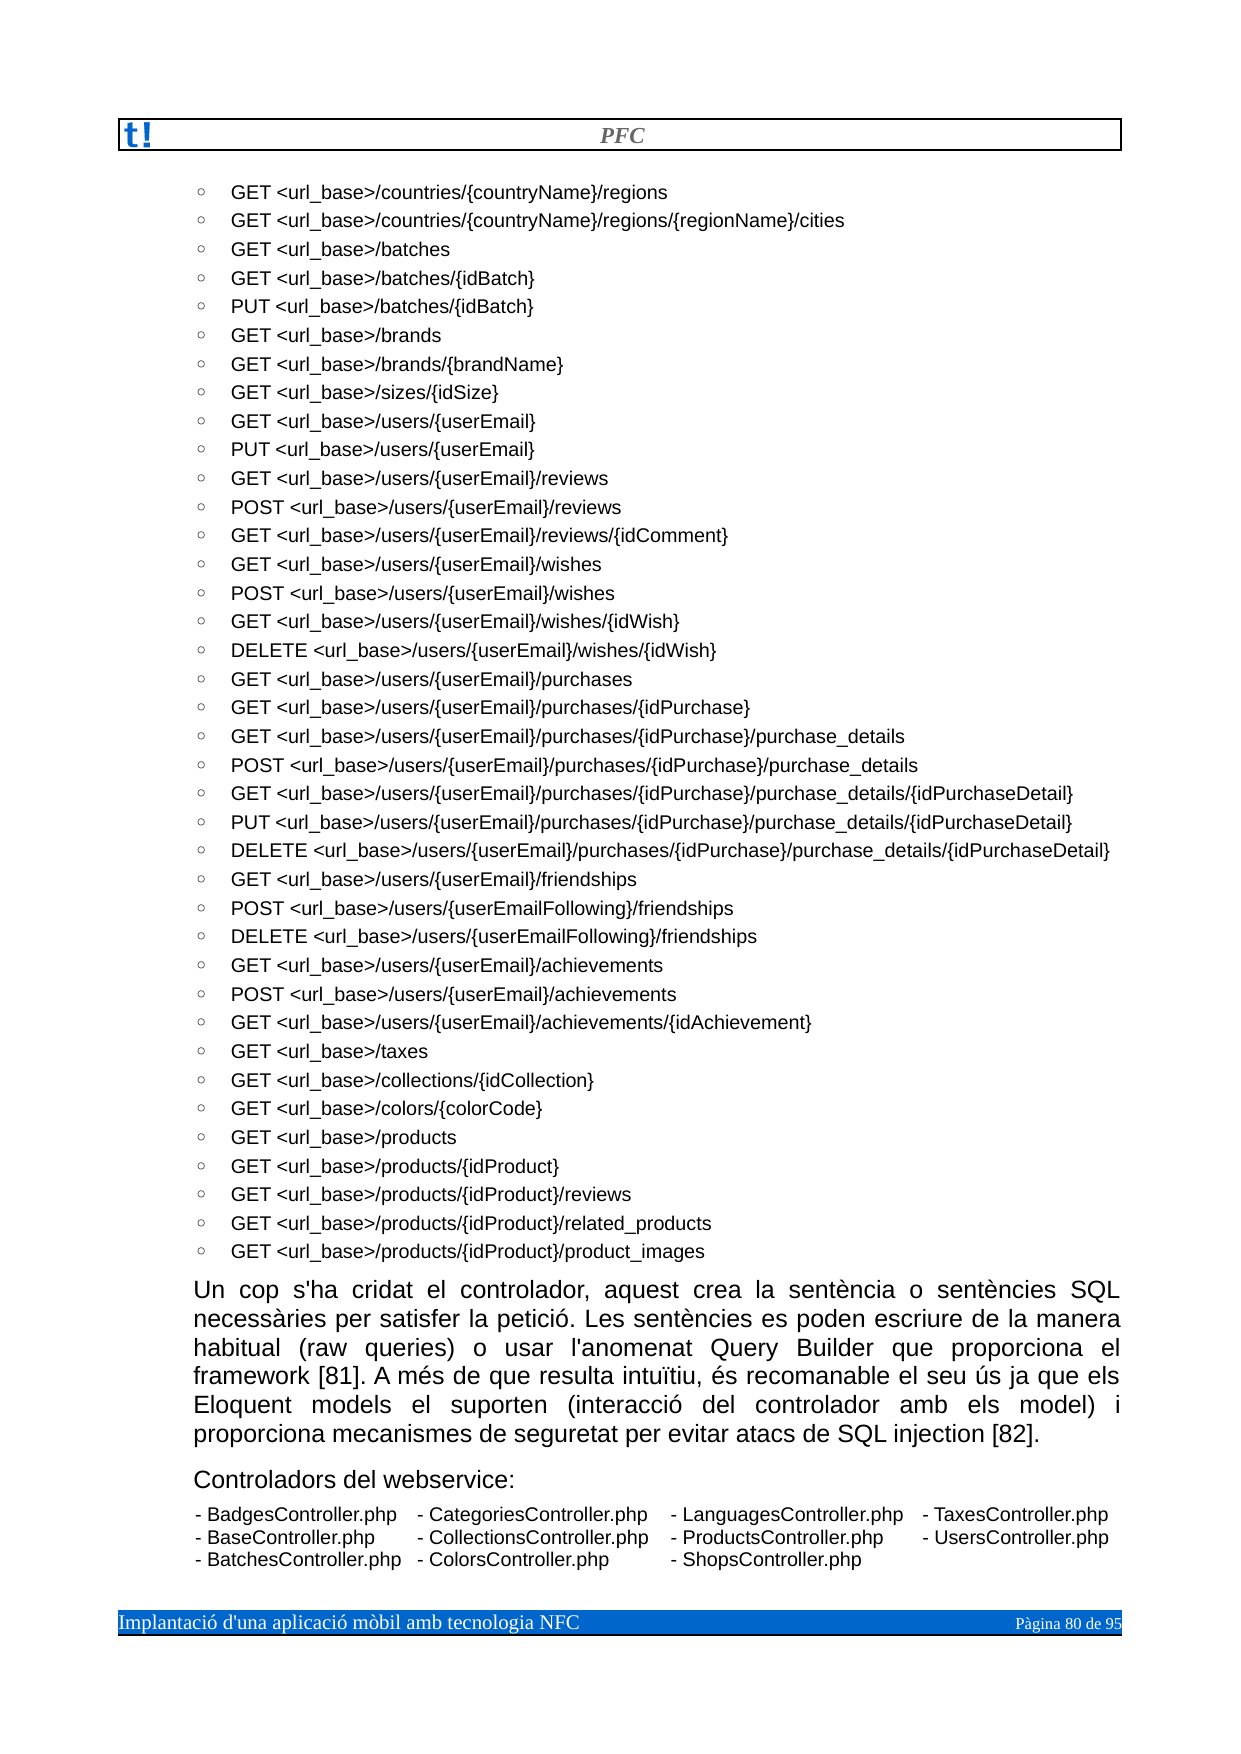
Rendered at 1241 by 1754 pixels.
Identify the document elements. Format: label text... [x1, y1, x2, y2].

list GET <url_base>/brands/{brandName} [193, 352, 1122, 375]
list GET <url_base>/users/{userEmail}/wishes/{idWish} [193, 610, 1122, 633]
list GET <url_base>/users/{userEmail}/purchases/{idPurchase}/purchase_details/{idPurchaseDetail} [193, 782, 1122, 805]
list GET <url_base>/brands [193, 324, 1122, 347]
list GET <url_base>/users/{userEmail}/purchases/{idPurchase}/purchase_details [193, 725, 1122, 748]
table_cell - UsersController.php [922, 1526, 1122, 1548]
list PUT <url_base>/users/{userEmail}/purchases/{idPurchase}/purchase_details/{idPurchaseDetail} [193, 811, 1122, 833]
list GET <url_base>/colors/{colorCode} [193, 1097, 1122, 1120]
table_header - CategoriesController.php [417, 1503, 670, 1526]
list GET <url_base>/users/{userEmail}/reviews/{idComment} [193, 524, 1122, 547]
table_header - TaxesController.php [922, 1503, 1122, 1526]
list POST <url_base>/users/{userEmailFollowing}/friendships [193, 897, 1122, 919]
list GET <url_base>/batches/{idBatch} [193, 266, 1122, 289]
list GET <url_base>/countries/{countryName}/regions [193, 181, 1122, 203]
table_header - BadgesController.php [195, 1503, 417, 1526]
list PUT <url_base>/batches/{idBatch} [193, 295, 1122, 318]
list GET <url_base>/products/{idProduct}/related_products [193, 1212, 1122, 1234]
list GET <url_base>/products/{idProduct} [193, 1154, 1122, 1177]
table_cell - CollectionsController.php [417, 1526, 670, 1548]
list GET <url_base>/taxes [193, 1040, 1122, 1063]
table_header - LanguagesController.php [670, 1503, 922, 1526]
table_cell [922, 1548, 1122, 1571]
list GET <url_base>/users/{userEmail}/friendships [193, 868, 1122, 891]
table_cell - ColorsController.php [417, 1548, 670, 1571]
table_cell - ProductsController.php [670, 1526, 922, 1548]
list Un cop s'ha cridat el controlador, aquest crea la sentència o sentències SQL necessàries per satisfer la petició. Les sentències es poden escriure de la manera habitual (raw queries) o usar l'anomenat Query Builder que proporciona el framework [81]. A més de que resulta intuïtiu, és recomanable el seu ús ja que els Eloquent models el suporten (interacció del controlador amb els model) i proporciona mecanismes de seguretat per evitar atacs de SQL injection [82]. [156, 1275, 1122, 1447]
table_cell - BatchesController.php [195, 1548, 417, 1571]
list GET <url_base>/products/{idProduct}/reviews [193, 1183, 1122, 1206]
list POST <url_base>/users/{userEmail}/purchases/{idPurchase}/purchase_details [193, 753, 1122, 776]
table_cell - ShopsController.php [670, 1548, 922, 1571]
list POST <url_base>/users/{userEmail}/reviews [193, 496, 1122, 518]
list GET <url_base>/users/{userEmail}/achievements/{idAchievement} [193, 1011, 1122, 1034]
list GET <url_base>/users/{userEmail}/achievements [193, 954, 1122, 977]
table_header [118, 1503, 195, 1571]
list DELETE <url_base>/users/{userEmail}/wishes/{idWish} [193, 639, 1122, 662]
list GET <url_base>/users/{userEmail}/wishes [193, 553, 1122, 576]
list GET <url_base>/batches [193, 238, 1122, 261]
table_cell - BaseController.php [195, 1526, 417, 1548]
picture [123, 121, 151, 148]
list GET <url_base>/users/{userEmail}/reviews [193, 467, 1122, 490]
list POST <url_base>/users/{userEmail}/achievements [193, 983, 1122, 1005]
list POST <url_base>/users/{userEmail}/wishes [193, 582, 1122, 604]
list GET <url_base>/products [193, 1126, 1122, 1149]
list GET <url_base>/countries/{countryName}/regions/{regionName}/cities [193, 209, 1122, 232]
list Controladors del webservice: [156, 1465, 1122, 1494]
list DELETE <url_base>/users/{userEmailFollowing}/friendships [193, 925, 1122, 948]
list GET <url_base>/users/{userEmail} [193, 410, 1122, 432]
list DELETE <url_base>/users/{userEmail}/purchases/{idPurchase}/purchase_details/{idPurchaseDetail} [193, 839, 1122, 862]
list GET <url_base>/collections/{idCollection} [193, 1068, 1122, 1091]
list PUT <url_base>/users/{userEmail} [193, 438, 1122, 461]
list GET <url_base>/users/{userEmail}/purchases/{idPurchase} [193, 696, 1122, 719]
list GET <url_base>/sizes/{idSize} [193, 381, 1122, 404]
list GET <url_base>/users/{userEmail}/purchases [193, 667, 1122, 690]
list GET <url_base>/products/{idProduct}/product_images [193, 1240, 1122, 1263]
